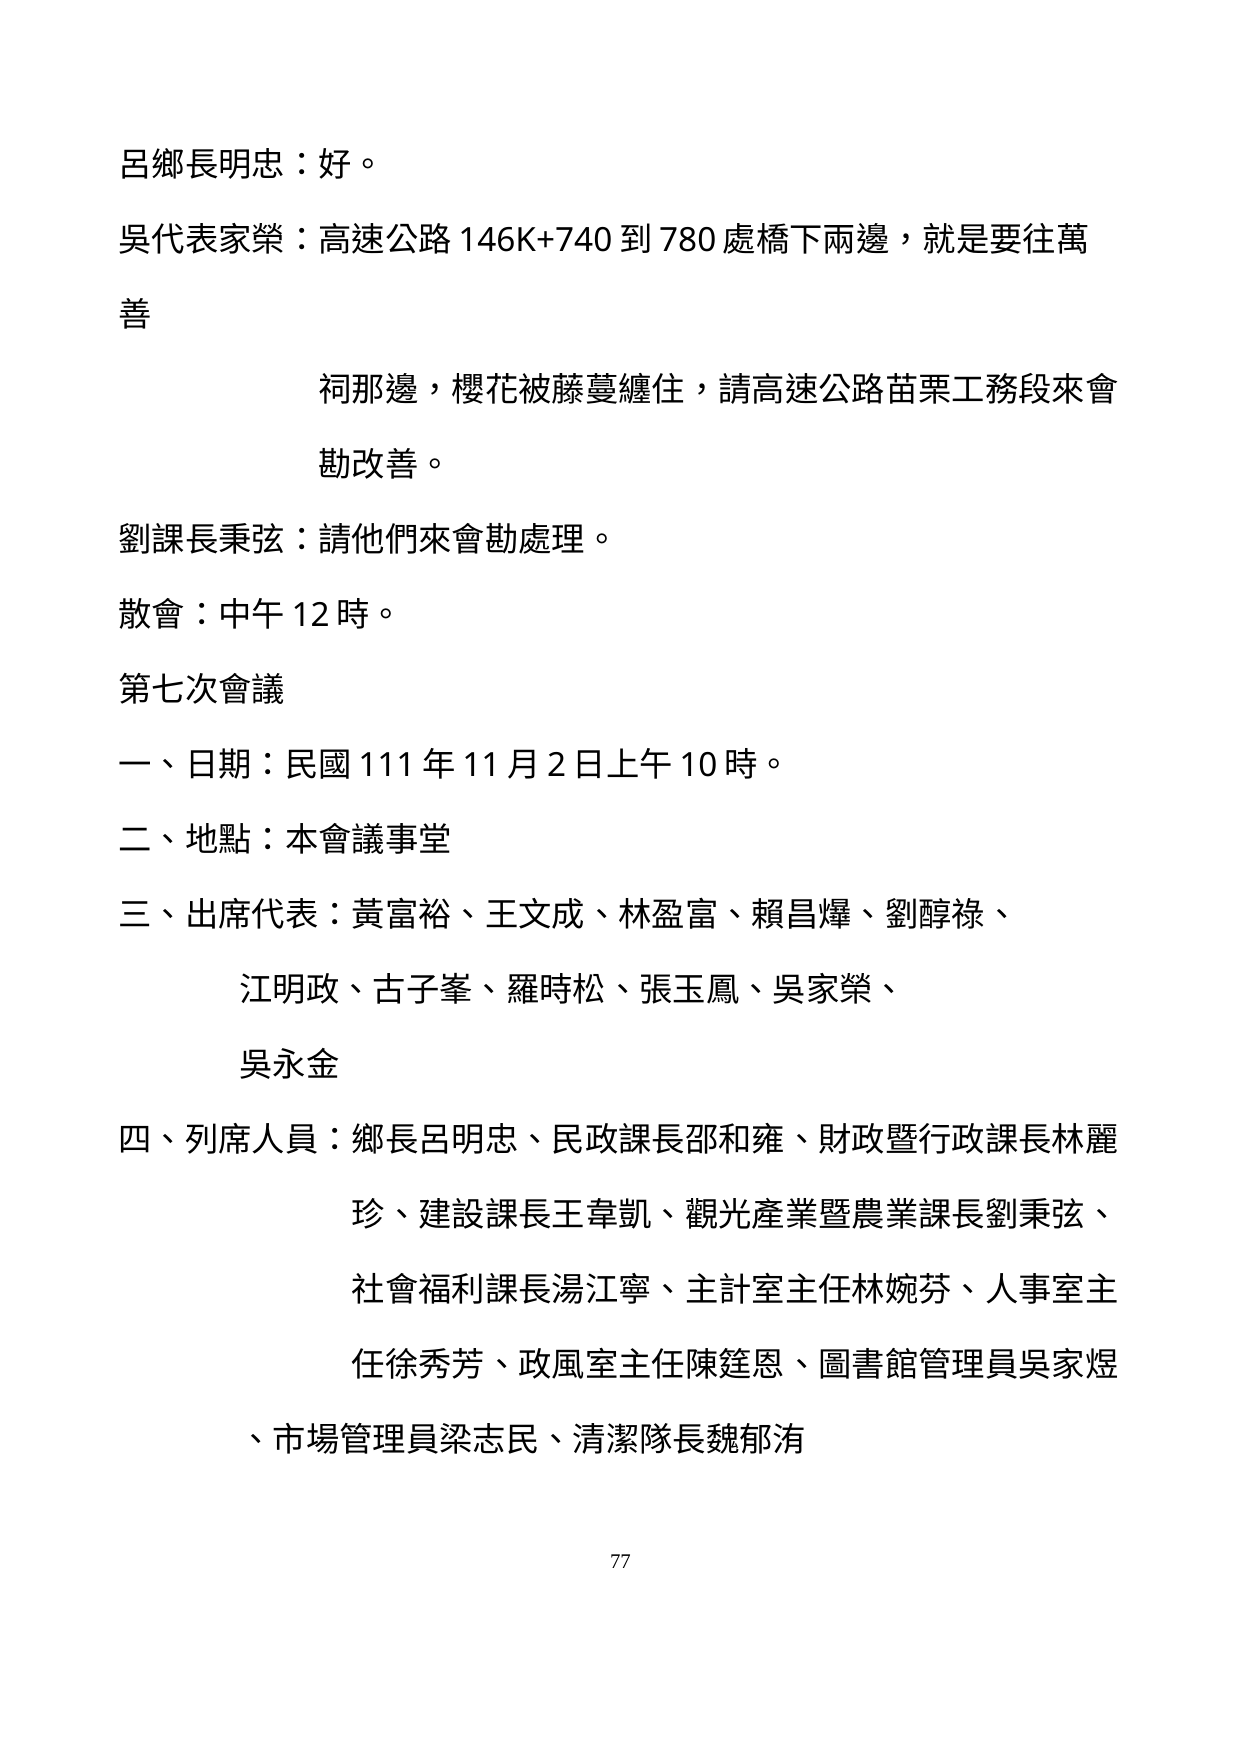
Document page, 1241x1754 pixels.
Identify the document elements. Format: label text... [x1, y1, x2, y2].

text 劉課長秉弦：請他們來會勘處理。 [118, 499, 1122, 574]
text 吳永金 [118, 1024, 1122, 1099]
text 一、日期：民國111年11月2日上午10時。 [118, 724, 1122, 799]
text 呂鄉長明忠：好。 [118, 124, 1122, 199]
text 散會：中午12時。 [118, 574, 1122, 649]
text 二、地點：本會議事堂 [118, 799, 1122, 874]
text 祠那邊，櫻花被藤蔓纏住，請高速公路苗栗工務段來會 [118, 349, 1122, 424]
text 、市場管理員梁志民、清潔隊長魏郁洧 [118, 1399, 1122, 1474]
text 勘改善。 [118, 424, 1122, 499]
text 第七次會議 [118, 649, 1122, 724]
text 四、列席人員：鄉長呂明忠、民政課長邵和雍、財政暨行政課長林麗珍、建設課長王韋凱、觀光產業暨農業課長劉秉弦、社會福利課長湯江寧、主計室主任林婉芬、人事室主任徐秀芳、政風室主任陳筳恩、圖書館管理員吳家煜 [118, 1099, 1122, 1399]
text 三、出席代表：黃富裕、王文成、林盈富、賴昌爗、劉醇祿、 [118, 874, 1122, 949]
text 吳代表家榮：高速公路146K+740到780處橋下兩邊，就是要往萬善 [118, 199, 1122, 349]
text 江明政、古子峯、羅時松、張玉鳳、吳家榮、 [118, 949, 1122, 1024]
